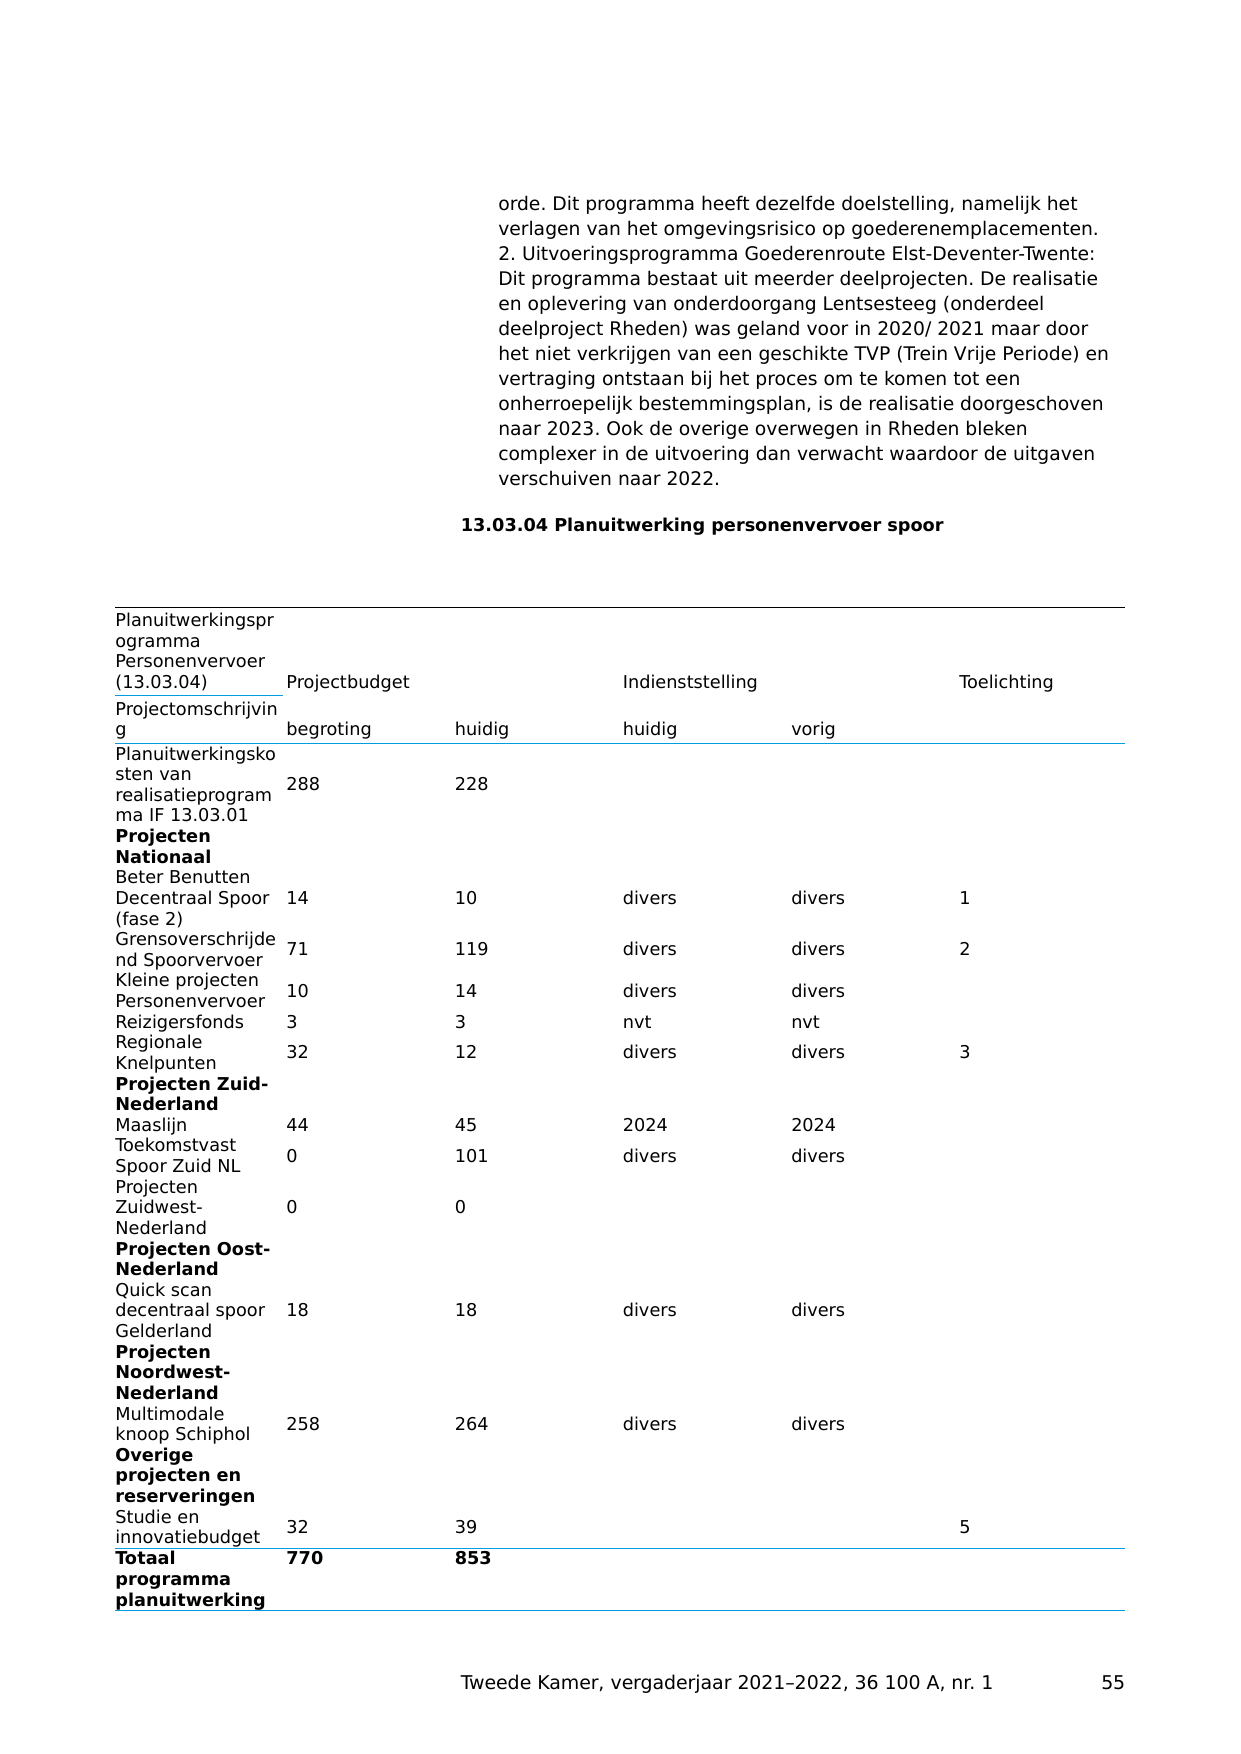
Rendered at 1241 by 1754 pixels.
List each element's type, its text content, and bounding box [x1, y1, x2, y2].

table_cell Studie en innovatiebudget [115, 1507, 283, 1548]
table_cell divers [788, 970, 956, 1012]
table_cell [956, 1115, 1125, 1135]
table_cell nvt [788, 1012, 956, 1032]
table_cell [956, 970, 1125, 1012]
table_cell 18 [452, 1280, 620, 1342]
table_cell Indienststelling [620, 608, 956, 695]
table_cell divers [788, 1404, 956, 1445]
table_cell divers [620, 867, 788, 929]
table_cell Totaal programma planuitwerking [115, 1549, 283, 1610]
table_cell divers [788, 1135, 956, 1177]
table_cell huidig [620, 695, 788, 743]
table_cell 101 [452, 1135, 620, 1177]
table_cell [956, 1404, 1125, 1445]
table_cell vorig [788, 695, 956, 743]
table_cell 18 [283, 1280, 452, 1342]
table_cell [283, 1074, 452, 1115]
table_cell [788, 826, 956, 867]
table_cell [788, 1239, 956, 1280]
table_cell [620, 1549, 788, 1610]
table_cell [956, 1239, 1125, 1280]
table_cell divers [788, 929, 956, 970]
table_cell [788, 1549, 956, 1610]
table_cell [620, 1074, 788, 1115]
table_cell [620, 744, 788, 826]
table_cell Maaslijn [115, 1115, 283, 1135]
table_cell divers [788, 1032, 956, 1073]
table_cell Planuitwerkingskosten van realisatieprogramma IF 13.03.01 [115, 744, 283, 826]
table_cell [788, 1342, 956, 1403]
table_cell 0 [452, 1177, 620, 1238]
table_cell Projecten Zuid-Nederland [115, 1074, 283, 1115]
table_cell 71 [283, 929, 452, 970]
table_cell [283, 826, 452, 867]
table_cell [620, 1445, 788, 1507]
table_cell 12 [452, 1032, 620, 1073]
table_cell 264 [452, 1404, 620, 1445]
table_cell Kleine projecten Personenvervoer [115, 970, 283, 1012]
table_cell [620, 1239, 788, 1280]
table_cell huidig [452, 695, 620, 743]
table_cell Reizigersfonds [115, 1012, 283, 1032]
table_cell [956, 1549, 1125, 1610]
table_cell [452, 1445, 620, 1507]
table_cell [956, 826, 1125, 867]
list 2. Uitvoeringsprogramma Goederenroute Elst-Deventer-Twente: Dit programma bestaat uit meerder deelprojecten. De realisatie en oplevering van onderdoorgang Lentsesteeg (onderdeel deelproject Rheden) was geland voor in 2020/ 2021 maar door het niet verkrijgen van een geschikte TVP (Trein Vrije Periode) en vertraging ontstaan bij het proces om te komen tot een onherroepelijk bestemmingsplan, is de realisatie doorgeschoven naar 2023. Ook de overige overwegen in Rheden bleken complexer in de uitvoering dan verwacht waardoor de uitgaven verschuiven naar 2022. [461, 241, 1125, 491]
table_cell [956, 1135, 1125, 1177]
table_cell [788, 1507, 956, 1548]
table_cell Toelichting [956, 608, 1125, 695]
table_cell 288 [283, 744, 452, 826]
table_cell [956, 1280, 1125, 1342]
table_cell Toekomstvast Spoor Zuid NL [115, 1135, 283, 1177]
table_cell [956, 1177, 1125, 1238]
table_cell 853 [452, 1549, 620, 1610]
table_cell Projectbudget [283, 608, 620, 695]
table_cell [788, 1445, 956, 1507]
table_cell [283, 1342, 452, 1403]
table_cell 44 [283, 1115, 452, 1135]
table_cell [956, 1445, 1125, 1507]
table_cell 39 [452, 1507, 620, 1548]
table_cell 32 [283, 1032, 452, 1073]
table_cell [956, 1342, 1125, 1403]
table_cell 14 [452, 970, 620, 1012]
table_cell begroting [283, 695, 452, 743]
table_cell [452, 1342, 620, 1403]
table_cell divers [620, 1280, 788, 1342]
table_cell [788, 744, 956, 826]
table_cell divers [620, 1032, 788, 1073]
table_cell 2024 [788, 1115, 956, 1135]
table_cell 0 [283, 1177, 452, 1238]
table_cell 14 [283, 867, 452, 929]
table_cell [788, 1177, 956, 1238]
table_cell Projecten Zuidwest-Nederland [115, 1177, 283, 1238]
table_cell 5 [956, 1507, 1125, 1548]
table_cell 2 [956, 929, 1125, 970]
list orde. Dit programma heeft dezelfde doelstelling, namelijk het verlagen van het omgevingsrisico op goederenemplacementen. [461, 191, 1125, 241]
table_cell Projectomschrijving [115, 696, 283, 743]
table_cell 3 [452, 1012, 620, 1032]
table_cell [956, 1074, 1125, 1115]
table_cell 119 [452, 929, 620, 970]
table_cell 45 [452, 1115, 620, 1135]
table_cell 228 [452, 744, 620, 826]
table_cell 258 [283, 1404, 452, 1445]
table_cell Quick scan decentraal spoor Gelderland [115, 1280, 283, 1342]
table_cell Overige projecten en reserveringen [115, 1445, 283, 1507]
table_cell 3 [283, 1012, 452, 1032]
table_cell [956, 744, 1125, 826]
table_cell divers [620, 1404, 788, 1445]
table_cell [620, 1177, 788, 1238]
table_cell 2024 [620, 1115, 788, 1135]
table_cell [956, 1012, 1125, 1032]
table_cell divers [620, 929, 788, 970]
table_cell divers [788, 867, 956, 929]
table_cell nvt [620, 1012, 788, 1032]
table_cell Multimodale knoop Schiphol [115, 1404, 283, 1445]
table_cell [452, 1239, 620, 1280]
table_cell divers [620, 1135, 788, 1177]
table_cell Regionale Knelpunten [115, 1032, 283, 1073]
table_cell 0 [283, 1135, 452, 1177]
table_cell [620, 826, 788, 867]
table_cell [283, 1239, 452, 1280]
table_header Tabel 21 Projectoverzicht behorende bij 13.03.04: Verkenningen en planuitwerkingen Spoorwegen personenvervoer (bedragen x € 1 miljoen) [115, 559, 1125, 606]
table_cell [452, 1074, 620, 1115]
table_cell divers [620, 970, 788, 1012]
table_cell [283, 1445, 452, 1507]
table_cell 10 [452, 867, 620, 929]
table_cell [620, 1507, 788, 1548]
table_cell Projecten Oost-Nederland [115, 1239, 283, 1280]
table_cell [956, 695, 1125, 743]
table_cell 1 [956, 867, 1125, 929]
table_cell [788, 1074, 956, 1115]
table_cell Grensoverschrijdend Spoorvervoer [115, 929, 283, 970]
table_cell [620, 1342, 788, 1403]
table_cell Projecten Nationaal [115, 826, 283, 867]
table_cell 770 [283, 1549, 452, 1610]
text 13.03.04 Planuitwerking personenvervoer spoor [461, 513, 1125, 536]
table_cell divers [788, 1280, 956, 1342]
table_cell 10 [283, 970, 452, 1012]
table_cell 32 [283, 1507, 452, 1548]
table_cell Beter Benutten Decentraal Spoor (fase 2) [115, 867, 283, 929]
table_cell Projecten Noordwest-Nederland [115, 1342, 283, 1403]
table_cell 3 [956, 1032, 1125, 1073]
table_cell [452, 826, 620, 867]
table_cell Planuitwerkingsprogramma Personenvervoer (13.03.04) [115, 608, 283, 695]
